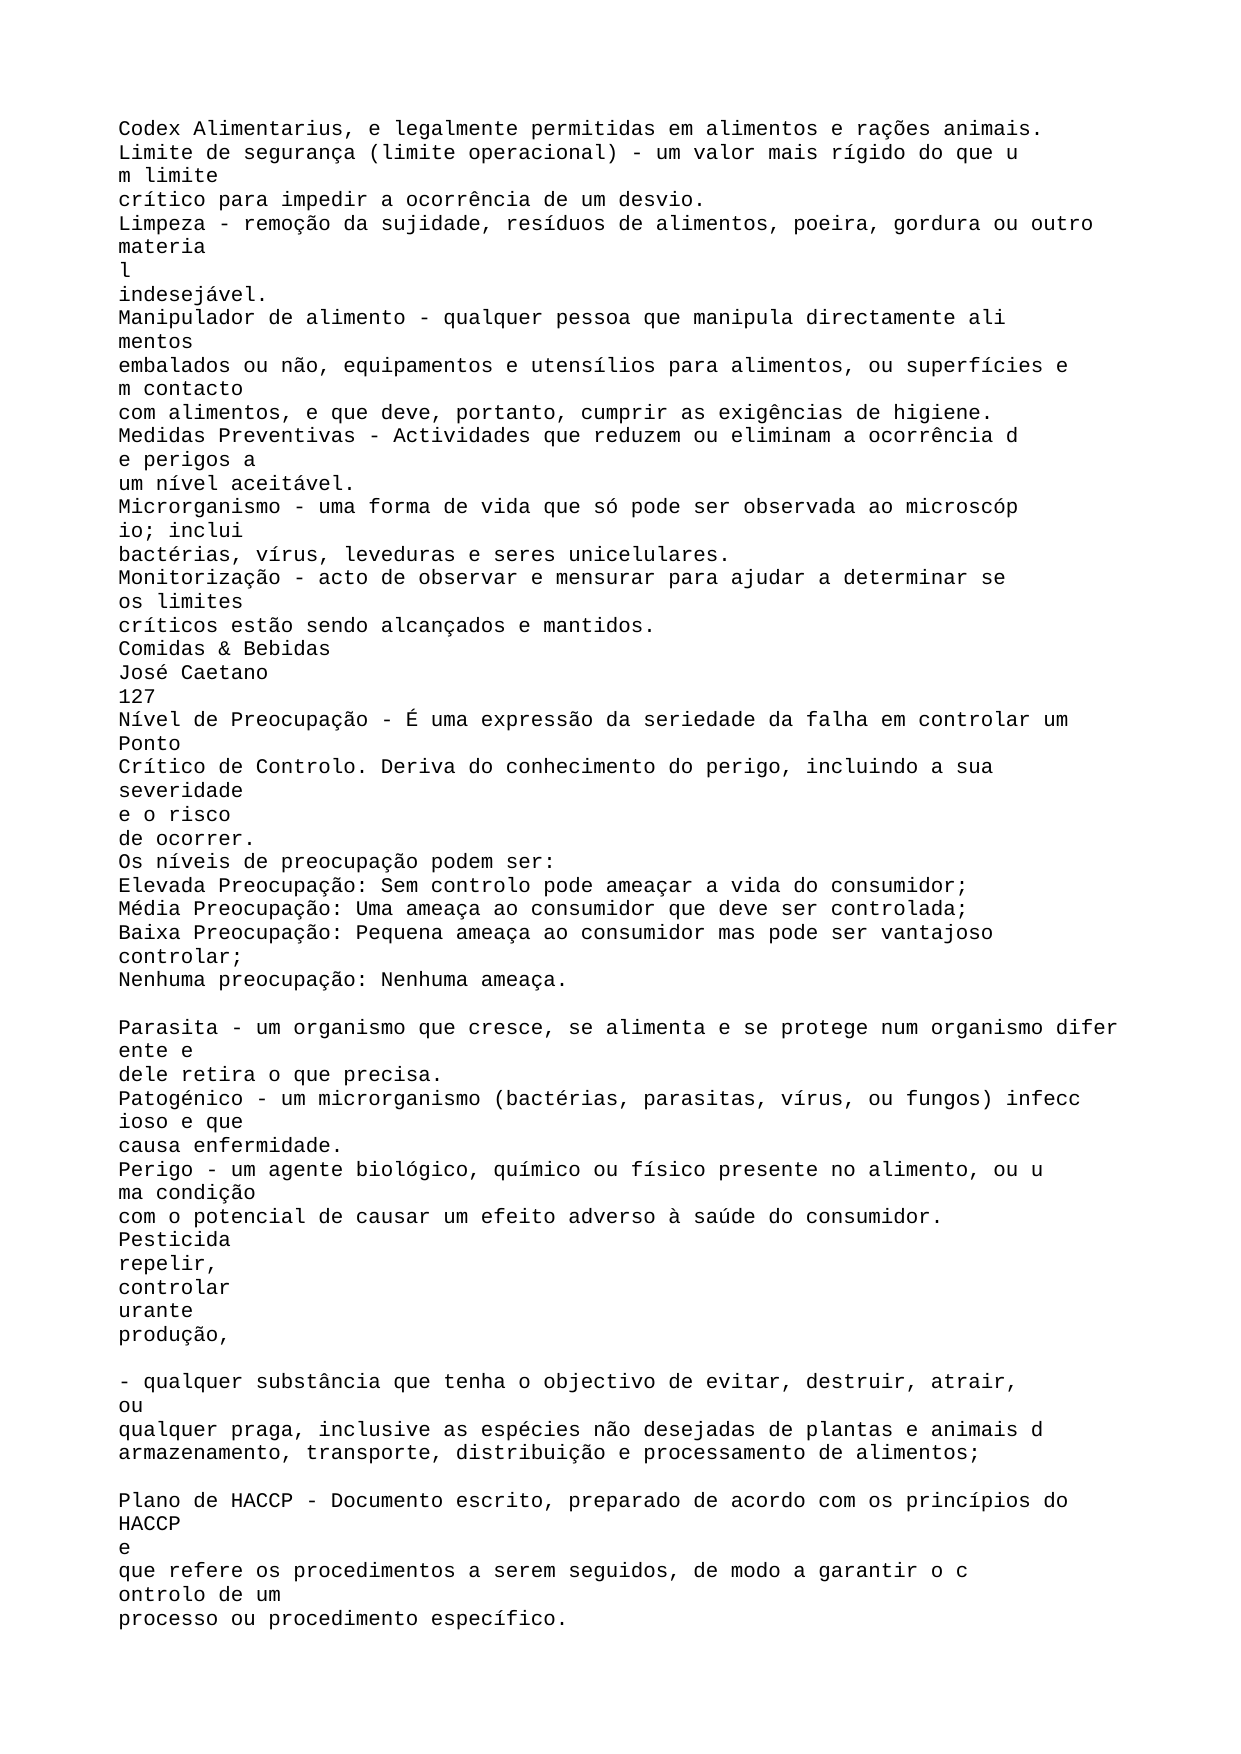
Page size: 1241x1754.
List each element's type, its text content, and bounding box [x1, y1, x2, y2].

text mentos [118, 331, 1122, 354]
text que refere os procedimentos a serem seguidos, de modo a garantir o c [118, 1561, 1122, 1584]
text indesejável. [118, 284, 1122, 307]
text Baixa Preocupação: Pequena ameaça ao consumidor mas pode ser vantajoso [118, 922, 1122, 946]
text Nível de Preocupação - É uma expressão da seriedade da falha em controlar um Ponto [118, 709, 1122, 757]
text Média Preocupação: Uma ameaça ao consumidor que deve ser controlada; [118, 898, 1122, 922]
text José Caetano [118, 662, 1122, 686]
text Plano de HACCP - Documento escrito, preparado de acordo com os princípios do HACCP [118, 1489, 1122, 1537]
text armazenamento, transporte, distribuição e processamento de alimentos; [118, 1442, 1122, 1466]
text controlar; [118, 946, 1122, 969]
text Parasita - um organismo que cresce, se alimenta e se protege num organismo difer [118, 1017, 1122, 1040]
text dele retira o que precisa. [118, 1064, 1122, 1088]
text 127 [118, 686, 1122, 709]
text repelir, [118, 1253, 1122, 1277]
text Microrganismo - uma forma de vida que só pode ser observada ao microscóp [118, 496, 1122, 520]
text Pesticida [118, 1229, 1122, 1253]
text Os níveis de preocupação podem ser: [118, 851, 1122, 875]
text Perigo - um agente biológico, químico ou físico presente no alimento, ou u [118, 1158, 1122, 1182]
text causa enfermidade. [118, 1135, 1122, 1158]
text produção, [118, 1324, 1122, 1348]
text com alimentos, e que deve, portanto, cumprir as exigências de higiene. [118, 402, 1122, 426]
text críticos estão sendo alcançados e mantidos. [118, 615, 1122, 638]
text Manipulador de alimento - qualquer pessoa que manipula directamente ali [118, 307, 1122, 331]
text e o risco [118, 804, 1122, 827]
text qualquer praga, inclusive as espécies não desejadas de plantas e animais d [118, 1419, 1122, 1442]
text Crítico de Controlo. Deriva do conhecimento do perigo, incluindo a sua severidade [118, 757, 1122, 804]
text l [118, 260, 1122, 284]
text Limpeza - remoção da sujidade, resíduos de alimentos, poeira, gordura ou outro materia [118, 213, 1122, 260]
text e [118, 1537, 1122, 1561]
text Limite de segurança (limite operacional) - um valor mais rígido do que u [118, 142, 1122, 165]
text m limite [118, 165, 1122, 189]
text urante [118, 1300, 1122, 1324]
text processo ou procedimento específico. [118, 1608, 1122, 1631]
text embalados ou não, equipamentos e utensílios para alimentos, ou superfícies e [118, 354, 1122, 378]
text Patogénico - um microrganismo (bactérias, parasitas, vírus, ou fungos) infecc [118, 1088, 1122, 1111]
text Monitorização - acto de observar e mensurar para ajudar a determinar se [118, 567, 1122, 591]
text io; inclui [118, 520, 1122, 544]
text Elevada Preocupação: Sem controlo pode ameaçar a vida do consumidor; [118, 875, 1122, 898]
text Medidas Preventivas - Actividades que reduzem ou eliminam a ocorrência d [118, 426, 1122, 449]
text Comidas & Bebidas [118, 638, 1122, 662]
text um nível aceitável. [118, 473, 1122, 496]
text - qualquer substância que tenha o objectivo de evitar, destruir, atrair, [118, 1371, 1122, 1395]
text bactérias, vírus, leveduras e seres unicelulares. [118, 544, 1122, 567]
text e perigos a [118, 449, 1122, 473]
text com o potencial de causar um efeito adverso à saúde do consumidor. [118, 1206, 1122, 1229]
text de ocorrer. [118, 827, 1122, 851]
text m contacto [118, 378, 1122, 402]
text Codex Alimentarius, e legalmente permitidas em alimentos e rações animais. [118, 118, 1122, 142]
text Nenhuma preocupação: Nenhuma ameaça. [118, 969, 1122, 993]
text crítico para impedir a ocorrência de um desvio. [118, 189, 1122, 213]
text ontrolo de um [118, 1584, 1122, 1608]
text ma condição [118, 1182, 1122, 1206]
text ioso e que [118, 1111, 1122, 1135]
text os limites [118, 591, 1122, 615]
text ente e [118, 1040, 1122, 1064]
text controlar [118, 1277, 1122, 1300]
text ou [118, 1395, 1122, 1419]
